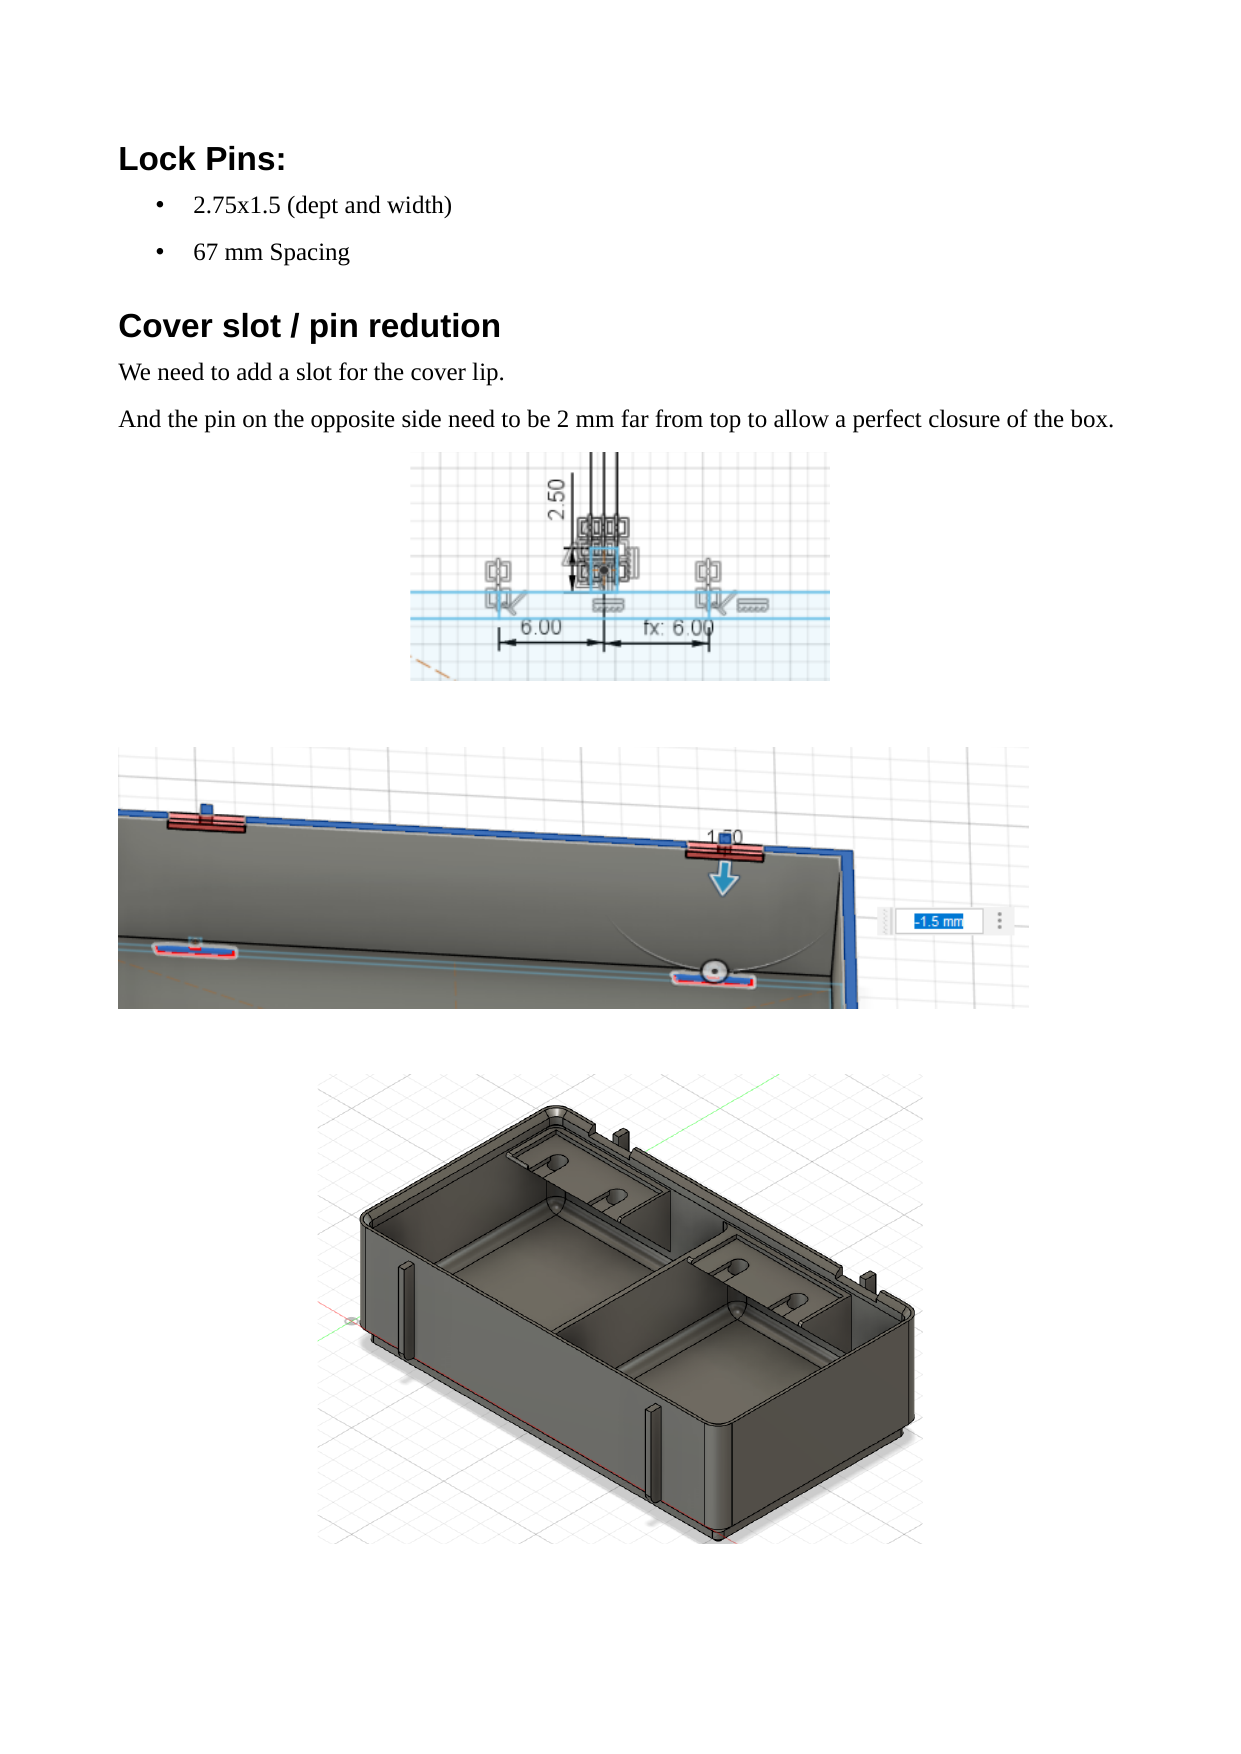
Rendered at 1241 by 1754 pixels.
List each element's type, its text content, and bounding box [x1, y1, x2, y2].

text And the pin on the opposite side need to be 2 mm far from top to allow a perfect closure of the box. [118, 404, 1122, 433]
list 2.75x1.5 (dept and width) [156, 190, 1122, 219]
subtitle Cover slot / pin redution [118, 306, 1122, 344]
text We need to add a slot for the cover lip. [118, 357, 1122, 386]
subtitle Lock Pins: [118, 139, 1122, 177]
picture [317, 1074, 923, 1544]
picture [118, 747, 1029, 1009]
picture [410, 452, 830, 681]
list 67 mm Spacing [156, 237, 1122, 266]
